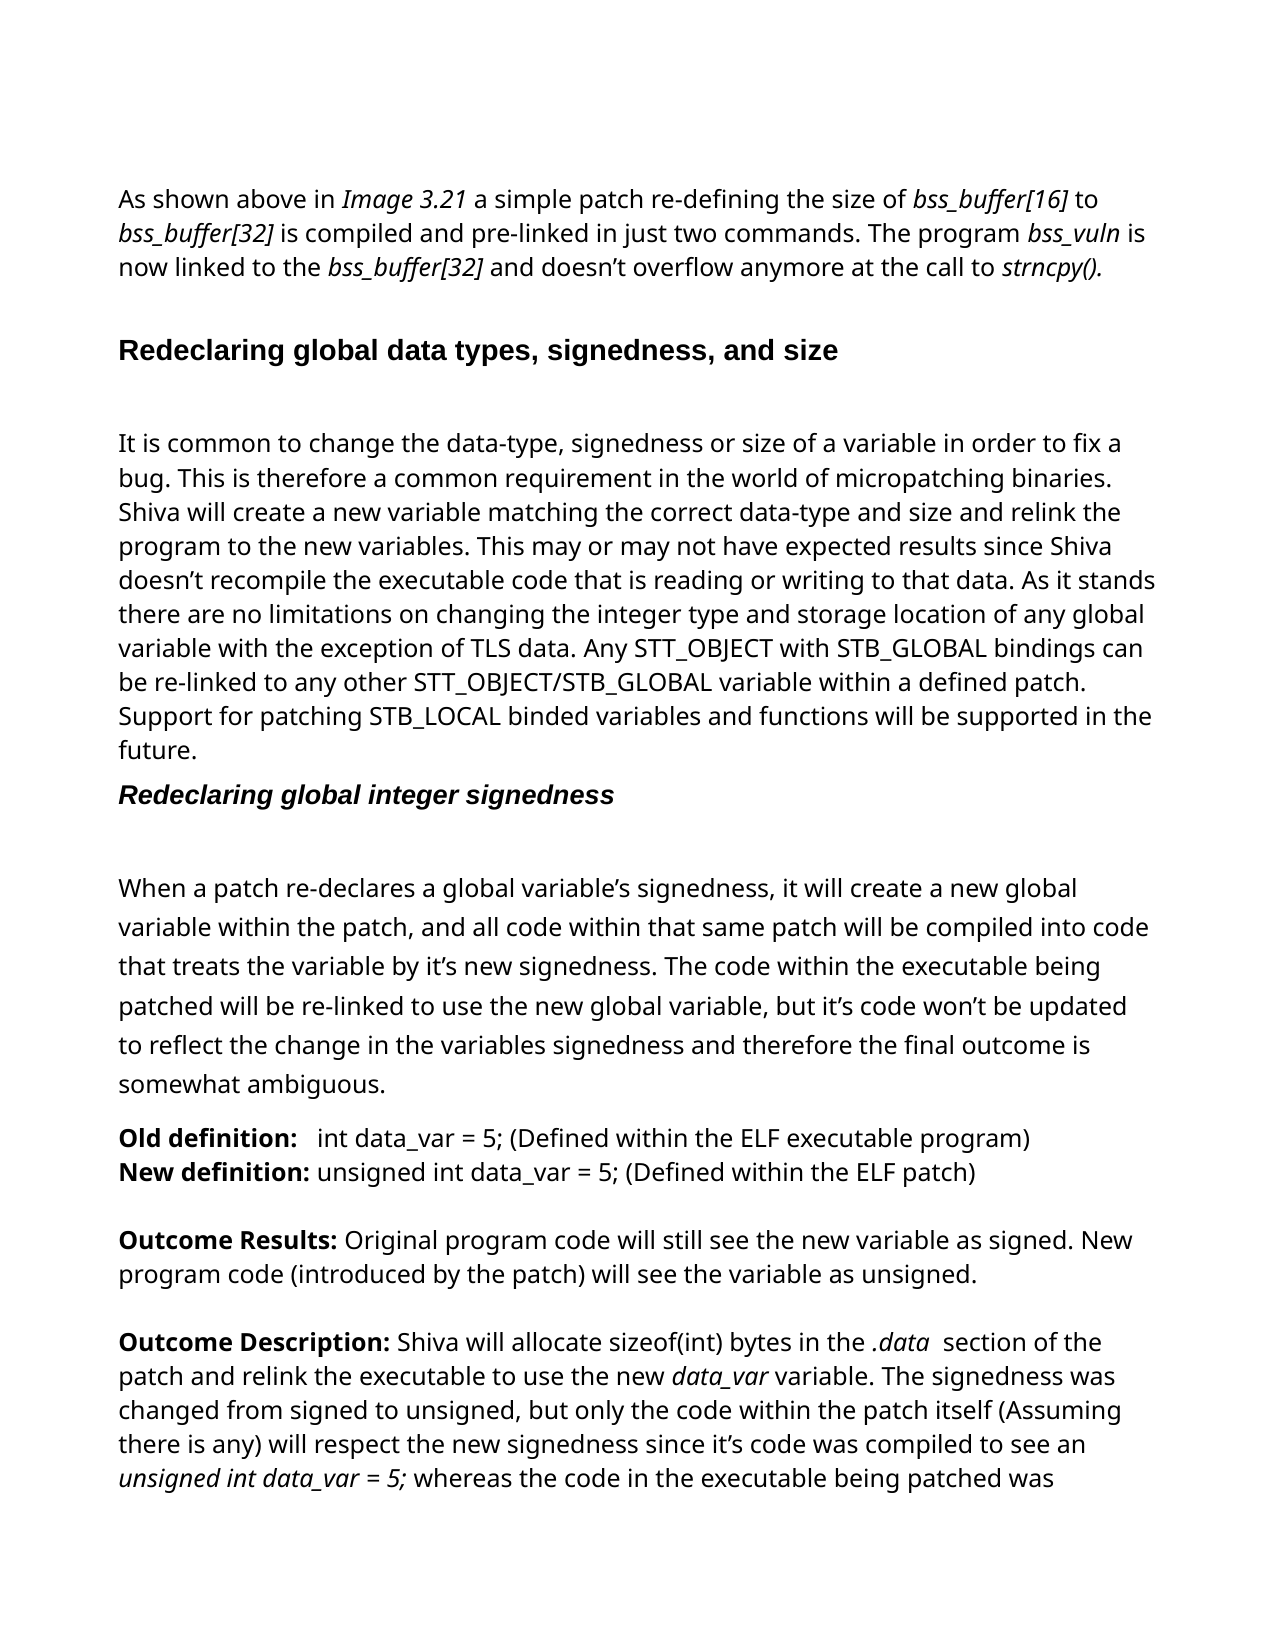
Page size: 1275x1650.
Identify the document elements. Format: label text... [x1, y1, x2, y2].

text Outcome Results: Original program code will still see the new variable as signed. New program code (introduced by the patch) will see the variable as unsigned. [118, 1222, 1157, 1291]
text It is common to change the data-type, signedness or size of a variable in order to fix a bug. This is therefore a common requirement in the world of micropatching binaries. Shiva will create a new variable matching the correct data-type and size and relink the program to the new variables. This may or may not have expected results since Shiva doesn’t recompile the executable code that is reading or writing to that data. As it stands there are no limitations on changing the integer type and storage location of any global variable with the exception of TLS data. Any STT_OBJECT with STB_GLOBAL bindings can be re-linked to any other STT_OBJECT/STB_GLOBAL variable within a defined patch. Support for patching STB_LOCAL binded variables and functions will be supported in the future. [118, 426, 1157, 767]
subtitle Redeclaring global integer signedness [118, 779, 1157, 811]
text When a patch re-declares a global variable’s signedness, it will create a new global variable within the patch, and all code within that same patch will be compiled into code that treats the variable by it’s new signedness. The code within the executable being patched will be re-linked to use the new global variable, but it’s code won’t be updated to reflect the change in the variables signedness and therefore the final outcome is somewhat ambiguous. [118, 871, 1157, 1101]
text As shown above in Image 3.21 a simple patch re-defining the size of bss_buffer[16] to bss_buffer[32] is compiled and pre-linked in just two commands. The program bss_vuln is now linked to the bss_buffer[32] and doesn’t overflow anymore at the call to strncpy(). [118, 182, 1157, 284]
text New definition: unsigned int data_var = 5; (Defined within the ELF patch) [118, 1154, 1157, 1188]
text Outcome Description: Shiva will allocate sizeof(int) bytes in the .data section of the patch and relink the executable to use the new data_var variable. The signedness was changed from signed to unsigned, but only the code within the patch itself (Assuming there is any) will respect the new signedness since it’s code was compiled to see an unsigned int data_var = 5; whereas the code in the executable being patched was [118, 1324, 1157, 1495]
subtitle Redeclaring global data types, signedness, and size [118, 332, 1157, 366]
text Old definition: int data_var = 5; (Defined within the ELF executable program) [118, 1120, 1157, 1154]
